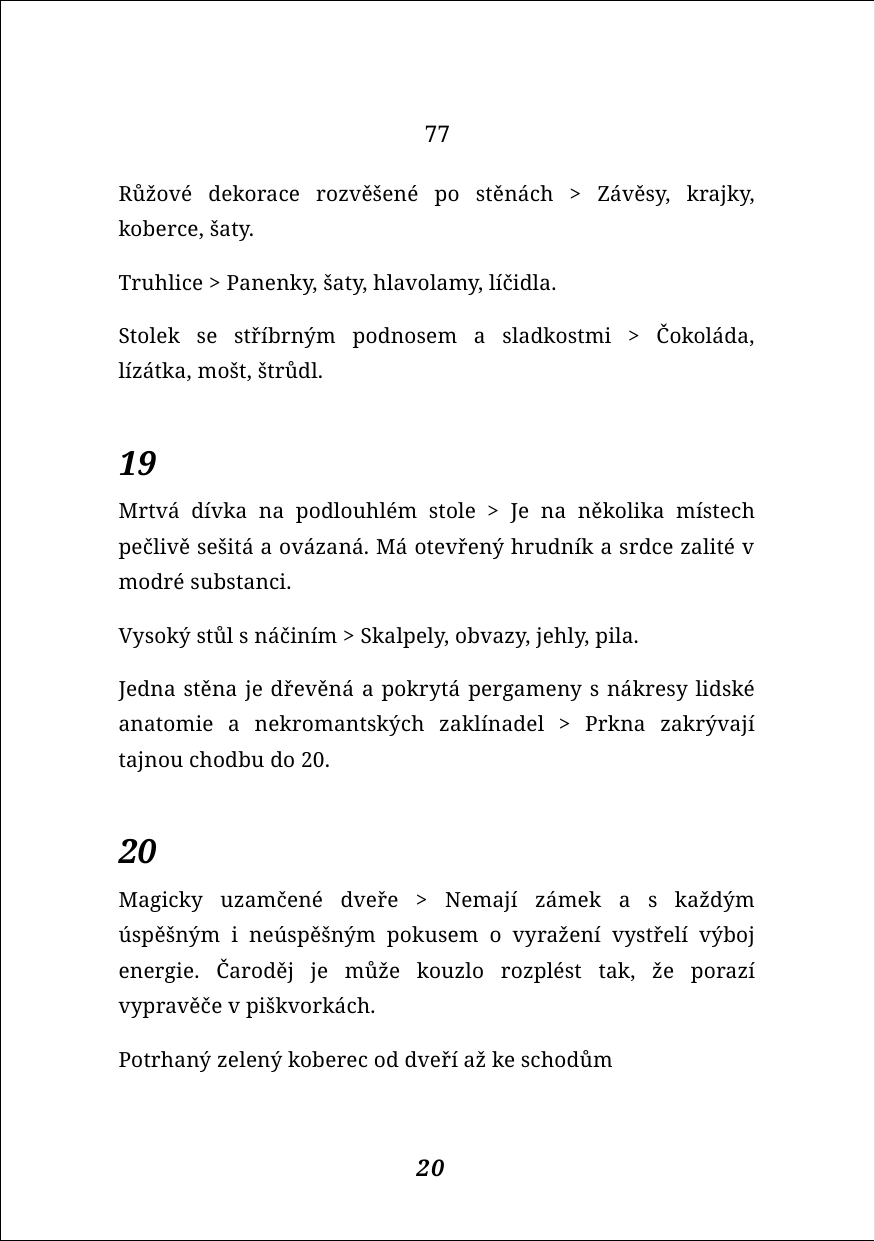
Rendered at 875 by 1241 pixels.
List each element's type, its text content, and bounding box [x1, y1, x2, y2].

text Růžové dekorace rozvěšené po stěnách > Závěsy, krajky, koberce, šaty. [118, 179, 756, 243]
text Magicky uzamčené dveře > Nemají zámek a s každým úspěšným i neúspěšným pokusem o vyražení vystřelí výboj energie. Čaroděj je může kouzlo rozplést tak, že porazí vypravěče v piškvorkách. [118, 885, 756, 1020]
text Truhlice > Panenky, šaty, hlavolamy, líčidla. [118, 268, 756, 296]
text Jedna stěna je dřevěná a pokrytá pergameny s nákresy lidské anatomie a nekromantských zaklínadel > Prkna zakrývají tajnou chodbu do 20. [118, 674, 756, 773]
text Stolek se stříbrným podnosem a sladkostmi > Čokoláda, lízátka, mošt, štrůdl. [118, 321, 756, 385]
subtitle 19 [118, 439, 756, 485]
text Potrhaný zelený koberec od dveří až ke schodům [118, 1045, 756, 1073]
text Vysoký stůl s náčiním > Skalpely, obvazy, jehly, pila. [118, 621, 756, 649]
subtitle 20 [118, 828, 756, 873]
text Mrtvá dívka na podlouhlém stole > Je na několika místech pečlivě sešitá a ovázaná. Má otevřený hrudník a srdce zalité v modré substanci. [118, 496, 756, 596]
